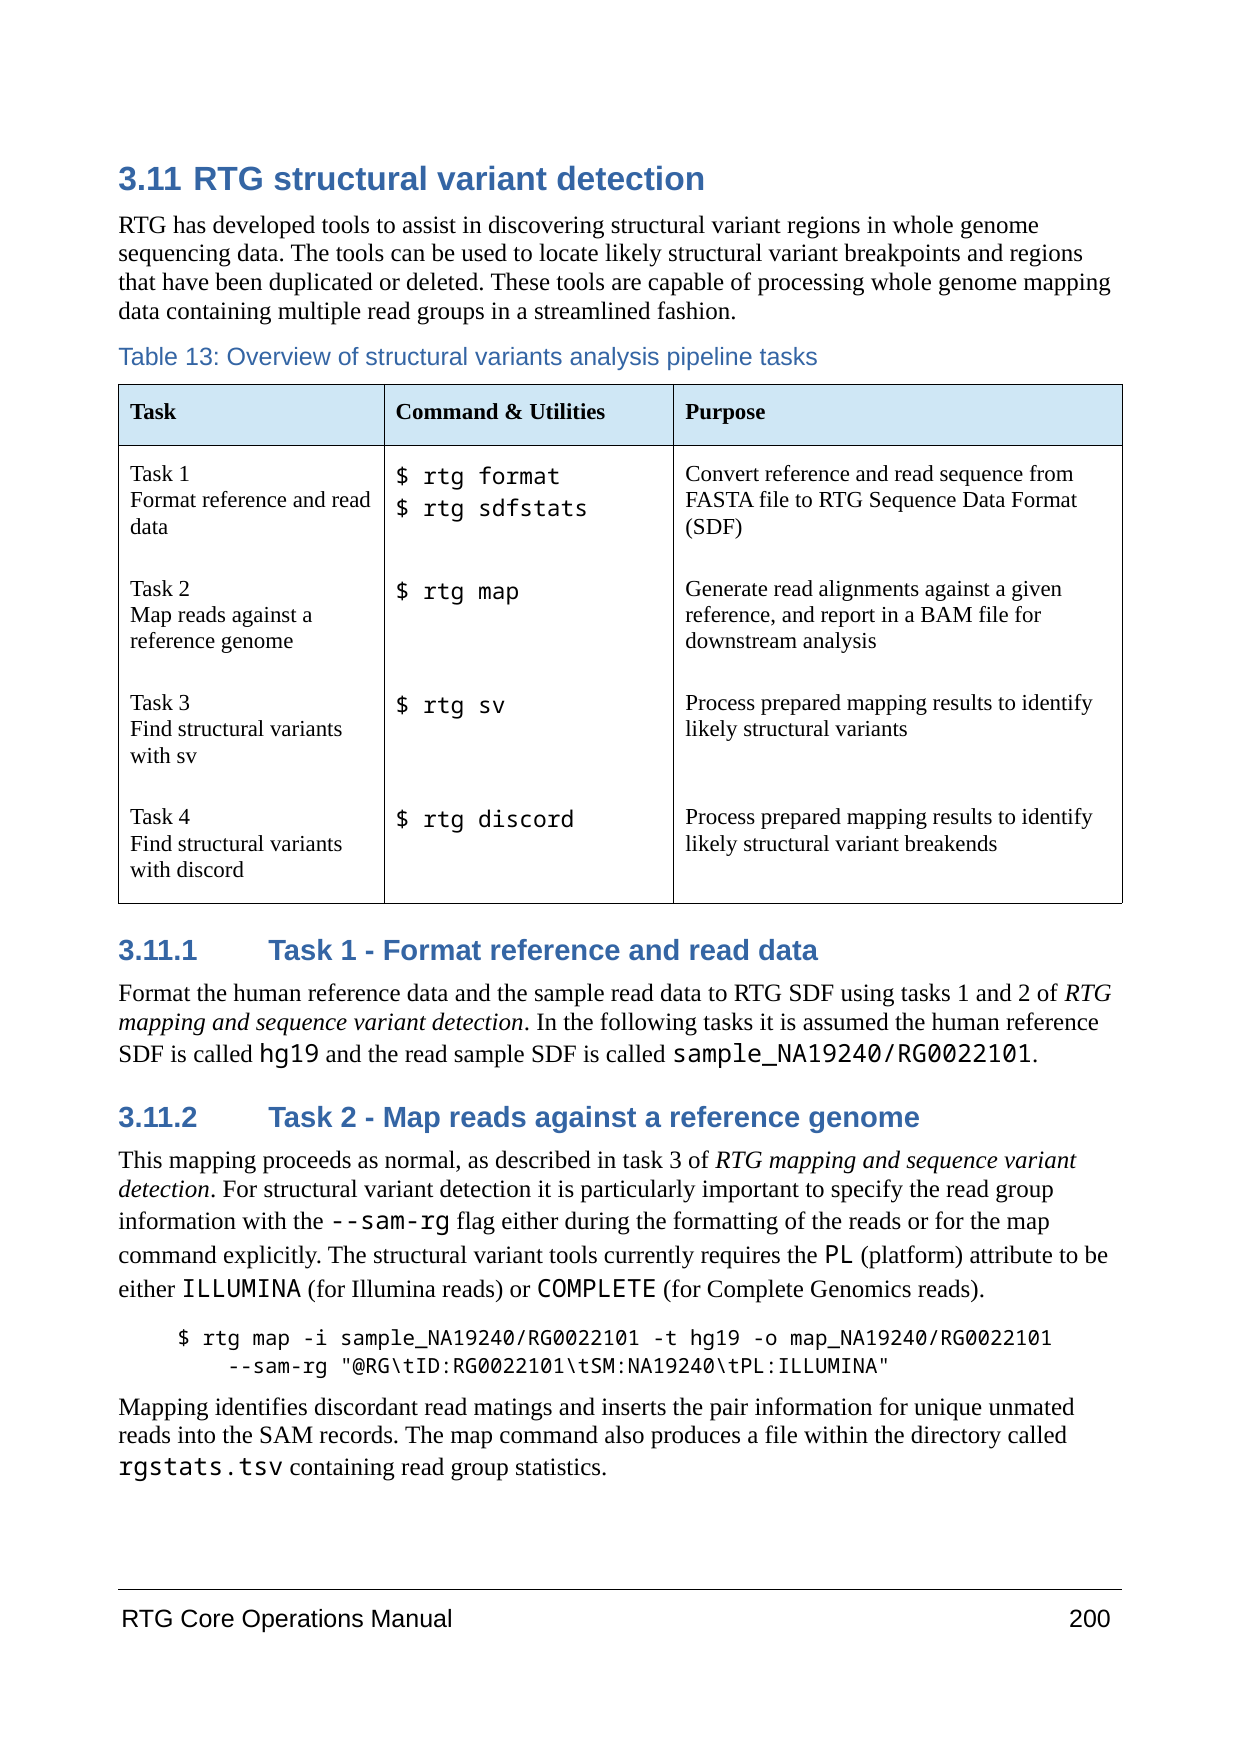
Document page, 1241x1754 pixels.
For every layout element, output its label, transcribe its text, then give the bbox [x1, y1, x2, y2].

subtitle Task 2 - Map reads against a reference genome [118, 1099, 1122, 1133]
table_cell Generate read alignments against a given reference, and report in a BAM file for downstream analysis [674, 560, 1122, 674]
subtitle RTG structural variant detection [118, 159, 1122, 197]
text Format the human reference data and the sample read data to RTG SDF using tasks 1 and 2 of RTG mapping and sequence variant detection. In the following tasks it is assumed the human reference SDF is called hg19 and the read sample SDF is called sample_NA19240/RG0022101. [118, 978, 1122, 1070]
table_cell $ rtg discord [385, 789, 673, 903]
text Table 13: Overview of structural variants analysis pipeline tasks [118, 342, 1122, 371]
text Mapping identifies discordant read matings and inserts the pair information for unique unmated reads into the SAM records. The map command also produces a file within the directory called rgstats.tsv containing read group statistics. [118, 1392, 1122, 1483]
table_cell Process prepared mapping results to identify likely structural variants [674, 674, 1122, 789]
table_header Purpose [674, 385, 1122, 445]
table_header Command & Utilities [385, 385, 673, 445]
text RTG has developed tools to assist in discovering structural variant regions in whole genome sequencing data. The tools can be used to locate likely structural variant breakpoints and regions that have been duplicated or deleted. These tools are capable of processing whole genome mapping data containing multiple read groups in a streamlined fashion. [118, 210, 1122, 325]
table_cell $ rtg sv [385, 674, 673, 789]
table_cell Task 3 Find structural variants with sv [119, 674, 384, 789]
table_cell Task 4 Find structural variants with discord [119, 789, 384, 903]
table_header Task [119, 385, 384, 445]
table_cell $ rtg map [385, 560, 673, 674]
table_cell Task 2 Map reads against a reference genome [119, 560, 384, 674]
table_cell $ rtg format $ rtg sdfstats [385, 446, 673, 560]
text --sam-rg "@RG\tID:RG0022101\tSM:NA19240\tPL:ILLUMINA" [177, 1351, 1122, 1380]
text This mapping proceeds as normal, as described in task 3 of RTG mapping and sequence variant detection. For structural variant detection it is particularly important to specify the read group information with the --sam-rg flag either during the formatting of the reads or for the map command explicitly. The structural variant tools currently requires the PL (platform) attribute to be either ILLUMINA (for Illumina reads) or COMPLETE (for Complete Genomics reads). [118, 1146, 1122, 1305]
subtitle Task 1 - Format reference and read data [118, 933, 1122, 966]
table_cell Task 1 Format reference and read data [119, 446, 384, 560]
table_cell Process prepared mapping results to identify likely structural variant breakends [674, 789, 1122, 903]
text $ rtg map -i sample_NA19240/RG0022101 -t hg19 -o map_NA19240/RG0022101 [177, 1323, 1122, 1351]
table_cell Convert reference and read sequence from FASTA file to RTG Sequence Data Format (SDF) [674, 446, 1122, 560]
